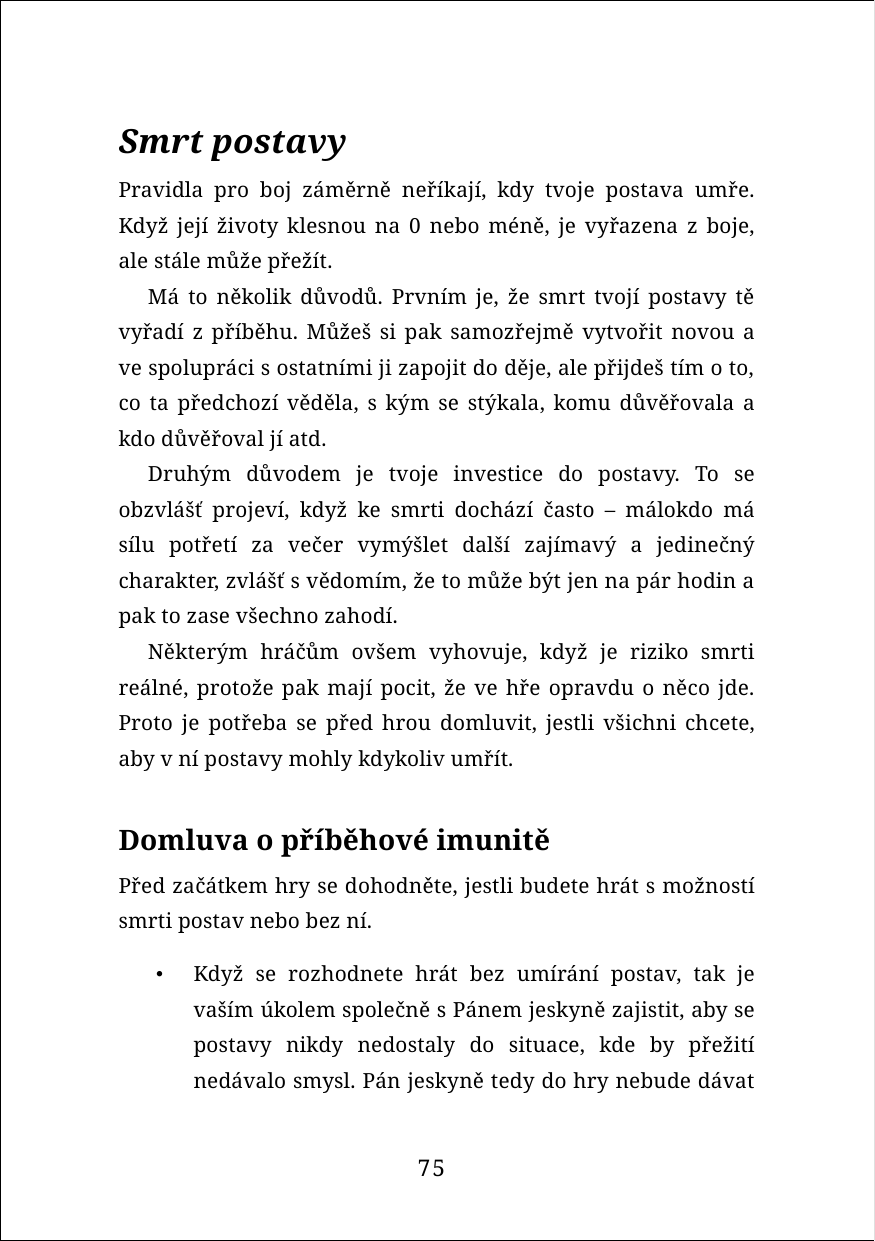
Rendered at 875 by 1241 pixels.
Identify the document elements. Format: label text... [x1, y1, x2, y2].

text Před začátkem hry se dohodněte, jestli budete hrát s možností smrti postav nebo bez ní. [118, 871, 756, 935]
list Když se rozhodnete hrát bez umírání postav, tak je vaším úkolem společně s Pánem jeskyně zajistit, aby se postavy nikdy nedostaly do situace, kde by přežití nedávalo smysl. Pán jeskyně tedy do hry nebude dávat [156, 959, 756, 1094]
subtitle Domluva o příběhové imunitě [118, 821, 756, 859]
subtitle Smrt postavy [118, 118, 756, 164]
text Pravidla pro boj záměrně neříkají, kdy tvoje postava umře. Když její životy klesnou na 0 nebo méně, je vyřazena z boje, ale stále může přežít. Má to několik důvodů. Prvním je, že smrt tvojí postavy tě vyřadí z příběhu. Můžeš si pak samozřejmě vytvořit novou a ve spolupráci s ostatními ji zapojit do děje, ale přijdeš tím o to, co ta předchozí věděla, s kým se stýkala, komu důvěřovala a kdo důvěřoval jí atd. Druhým důvodem je tvoje investice do postavy. To se obzvlášť projeví, když ke smrti dochází často – málokdo má sílu potřetí za večer vymýšlet další zajímavý a jedinečný charakter, zvlášť s vědomím, že to může být jen na pár hodin a pak to zase všechno zahodí. Některým hráčům ovšem vyhovuje, když je riziko smrti reálné, protože pak mají pocit, že ve hře opravdu o něco jde. Proto je potřeba se před hrou domluvit, jestli všichni chcete, aby v ní postavy mohly kdykoliv umřít. [118, 175, 756, 772]
